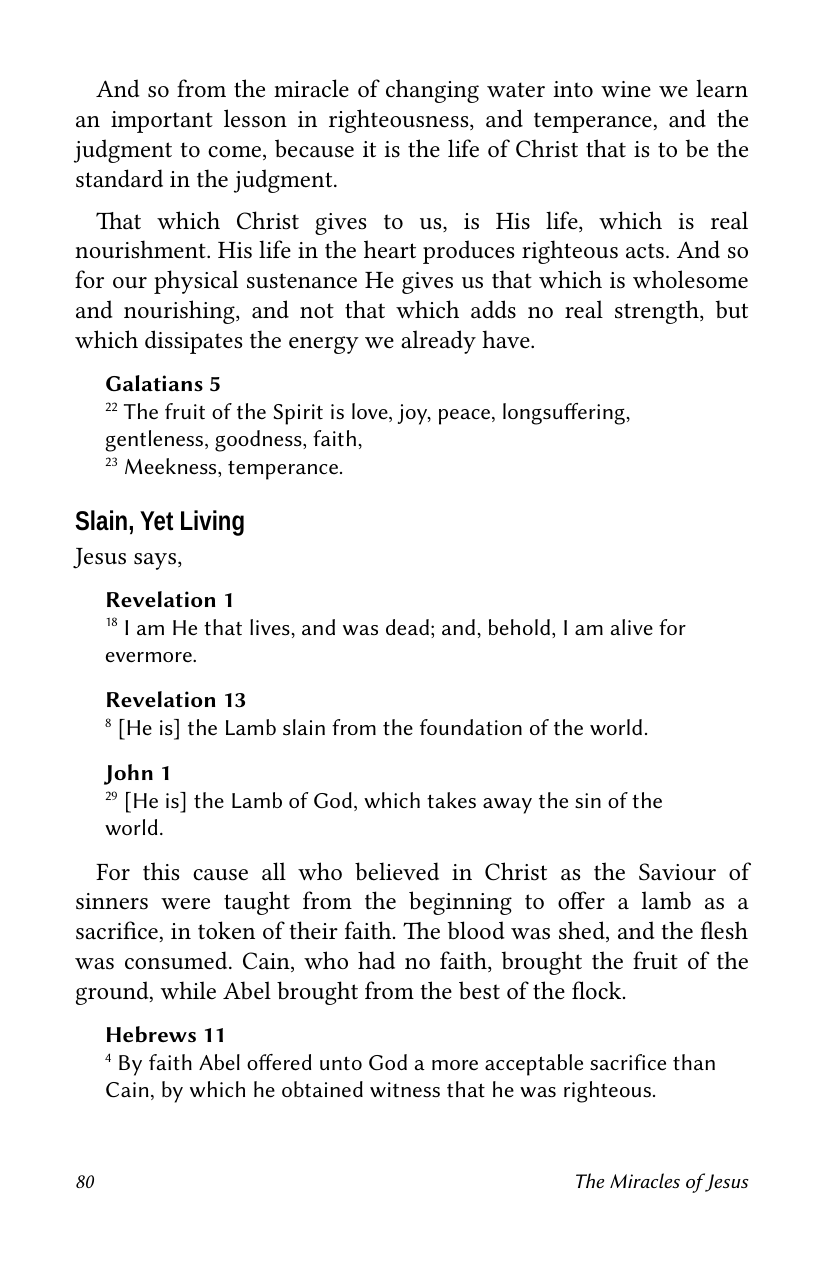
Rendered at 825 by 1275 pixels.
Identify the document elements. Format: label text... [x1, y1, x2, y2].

text Revelation 13 [105, 687, 750, 713]
text That which Christ gives to us, is His life, which is real nourishment. His life in the heart produces righteous acts. And so for our physical sustenance He gives us that which is wholesome and nourishing, and not that which adds no real strength, but which dissipates the energy we already have. [75, 207, 750, 355]
text 8 [He is] the Lamb slain from the foundation of the world. [105, 715, 720, 741]
subtitle Slain, Yet Living [75, 505, 750, 536]
text 22 The fruit of the Spirit is love, joy, peace, longsuffering, gentleness, goodness, faith, [105, 399, 720, 452]
text Jesus says, [75, 542, 750, 571]
text 18 I am He that lives, and was dead; and, behold, I am alive for evermore. [105, 614, 720, 668]
text 23 Meekness, temperance. [105, 453, 720, 480]
text And so from the miracle of changing water into wine we learn an important lesson in righteousness, and temperance, and the judgment to come, because it is the life of Christ that is to be the standard in the judgment. [75, 75, 750, 193]
text 4 By faith Abel offered unto God a more acceptable sacrifice than Cain, by which he obtained witness that he was righteous. [105, 1049, 720, 1103]
text Revelation 1 [105, 587, 750, 613]
text Galatians 5 [105, 371, 750, 397]
text Hebrews 11 [105, 1022, 750, 1048]
text 29 [He is] the Lamb of God, which takes away the sin of the world. [105, 788, 720, 841]
text John 1 [105, 760, 750, 786]
text For this cause all who believed in Christ as the Saviour of sinners were taught from the beginning to offer a lamb as a sacrifice, in token of their faith. The blood was shed, and the flesh was consumed. Cain, who had no faith, brought the fruit of the ground, while Abel brought from the best of the flock. [75, 857, 750, 1006]
